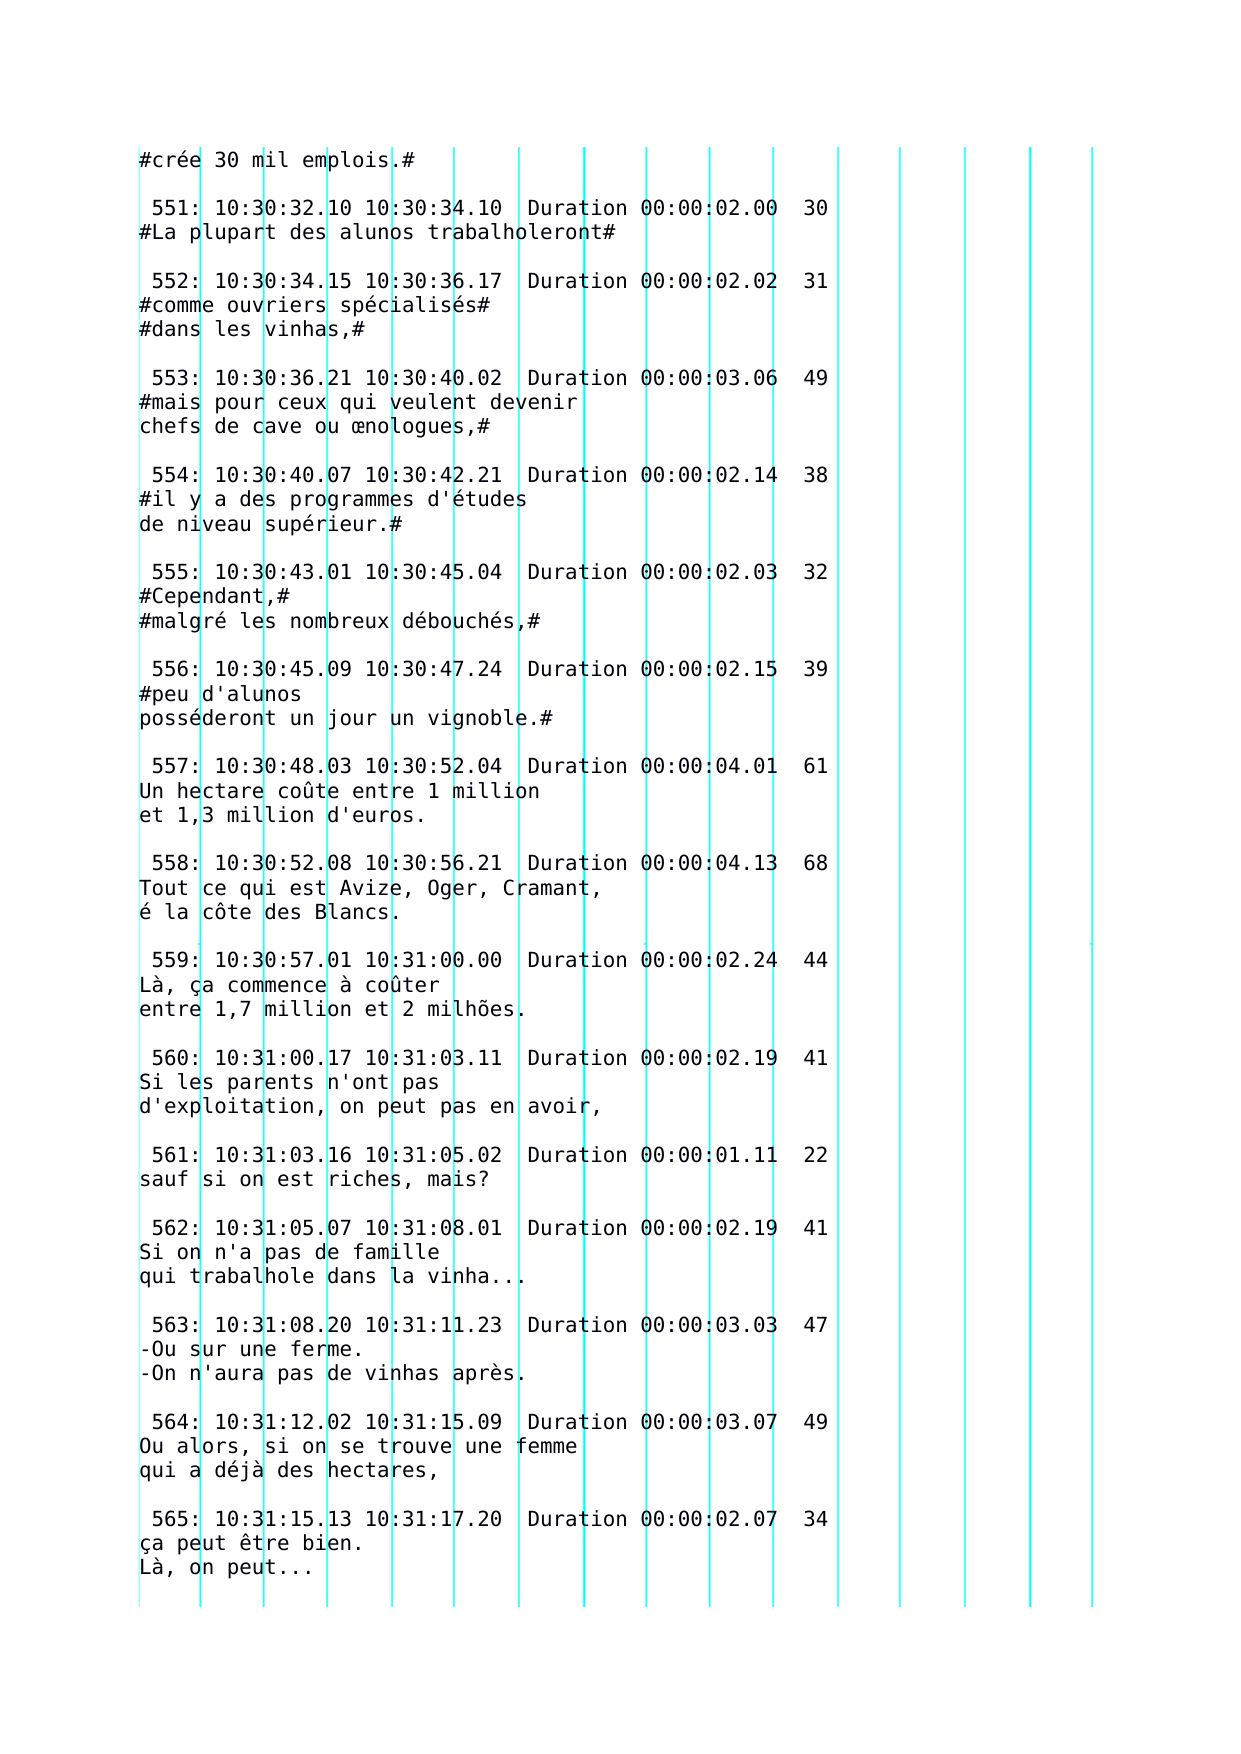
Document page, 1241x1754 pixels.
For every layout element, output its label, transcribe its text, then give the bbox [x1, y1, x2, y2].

text posséderont un jour un vignoble.# [139, 706, 1101, 730]
text Tout ce qui est Avize, Oger, Cramant, [139, 876, 1101, 900]
text 562: 10:31:05.07 10:31:08.01 Duration 00:00:02.19 41 [139, 1216, 1101, 1240]
text entre 1,7 million et 2 milhões. [139, 997, 1101, 1021]
text #peu d'alunos [139, 682, 1101, 706]
text 557: 10:30:48.03 10:30:52.04 Duration 00:00:04.01 61 [139, 754, 1101, 779]
text d'exploitation, on peut pas en avoir, [139, 1094, 1101, 1118]
text 555: 10:30:43.01 10:30:45.04 Duration 00:00:02.03 32 [139, 560, 1101, 584]
text 564: 10:31:12.02 10:31:15.09 Duration 00:00:03.07 49 [139, 1410, 1101, 1434]
text 560: 10:31:00.17 10:31:03.11 Duration 00:00:02.19 41 [139, 1046, 1101, 1070]
text 552: 10:30:34.15 10:30:36.17 Duration 00:00:02.02 31 [139, 269, 1101, 293]
text #La plupart des alunos trabalholeront# [139, 220, 1101, 245]
text 554: 10:30:40.07 10:30:42.21 Duration 00:00:02.14 38 [139, 463, 1101, 487]
text -On n'aura pas de vinhas après. [139, 1361, 1101, 1385]
text 553: 10:30:36.21 10:30:40.02 Duration 00:00:03.06 49 [139, 366, 1101, 390]
text chefs de cave ou œnologues,# [139, 414, 1101, 439]
text 558: 10:30:52.08 10:30:56.21 Duration 00:00:04.13 68 [139, 851, 1101, 876]
text 563: 10:31:08.20 10:31:11.23 Duration 00:00:03.03 47 [139, 1313, 1101, 1337]
text Là, on peut... [139, 1555, 1101, 1579]
text qui a déjà des hectares, [139, 1458, 1101, 1482]
text 559: 10:30:57.01 10:31:00.00 Duration 00:00:02.24 44 [139, 948, 1101, 973]
text de niveau supérieur.# [139, 512, 1101, 536]
text sauf si on est riches, mais? [139, 1167, 1101, 1191]
text -Ou sur une ferme. [139, 1337, 1101, 1361]
text #malgré les nombreux débouchés,# [139, 609, 1101, 633]
text qui trabalhole dans la vinha... [139, 1264, 1101, 1288]
text é la côte des Blancs. [139, 900, 1101, 924]
text Là, ça commence à coûter [139, 973, 1101, 997]
text #crée 30 mil emplois.# [139, 148, 1101, 172]
text #comme ouvriers spécialisés# [139, 293, 1101, 317]
text #Cependant,# [139, 584, 1101, 609]
text Un hectare coûte entre 1 million [139, 779, 1101, 803]
text #dans les vinhas,# [139, 317, 1101, 342]
text et 1,3 million d'euros. [139, 803, 1101, 827]
text 565: 10:31:15.13 10:31:17.20 Duration 00:00:02.07 34 [139, 1507, 1101, 1531]
picture [138, 147, 1102, 1607]
text 556: 10:30:45.09 10:30:47.24 Duration 00:00:02.15 39 [139, 657, 1101, 682]
text Ou alors, si on se trouve une femme [139, 1434, 1101, 1458]
text ça peut être bien. [139, 1531, 1101, 1555]
text Si les parents n'ont pas [139, 1070, 1101, 1094]
text 561: 10:31:03.16 10:31:05.02 Duration 00:00:01.11 22 [139, 1143, 1101, 1167]
text Si on n'a pas de famille [139, 1240, 1101, 1264]
text #il y a des programmes d'études [139, 487, 1101, 512]
text #mais pour ceux qui veulent devenir [139, 390, 1101, 414]
text 551: 10:30:32.10 10:30:34.10 Duration 00:00:02.00 30 [139, 196, 1101, 220]
